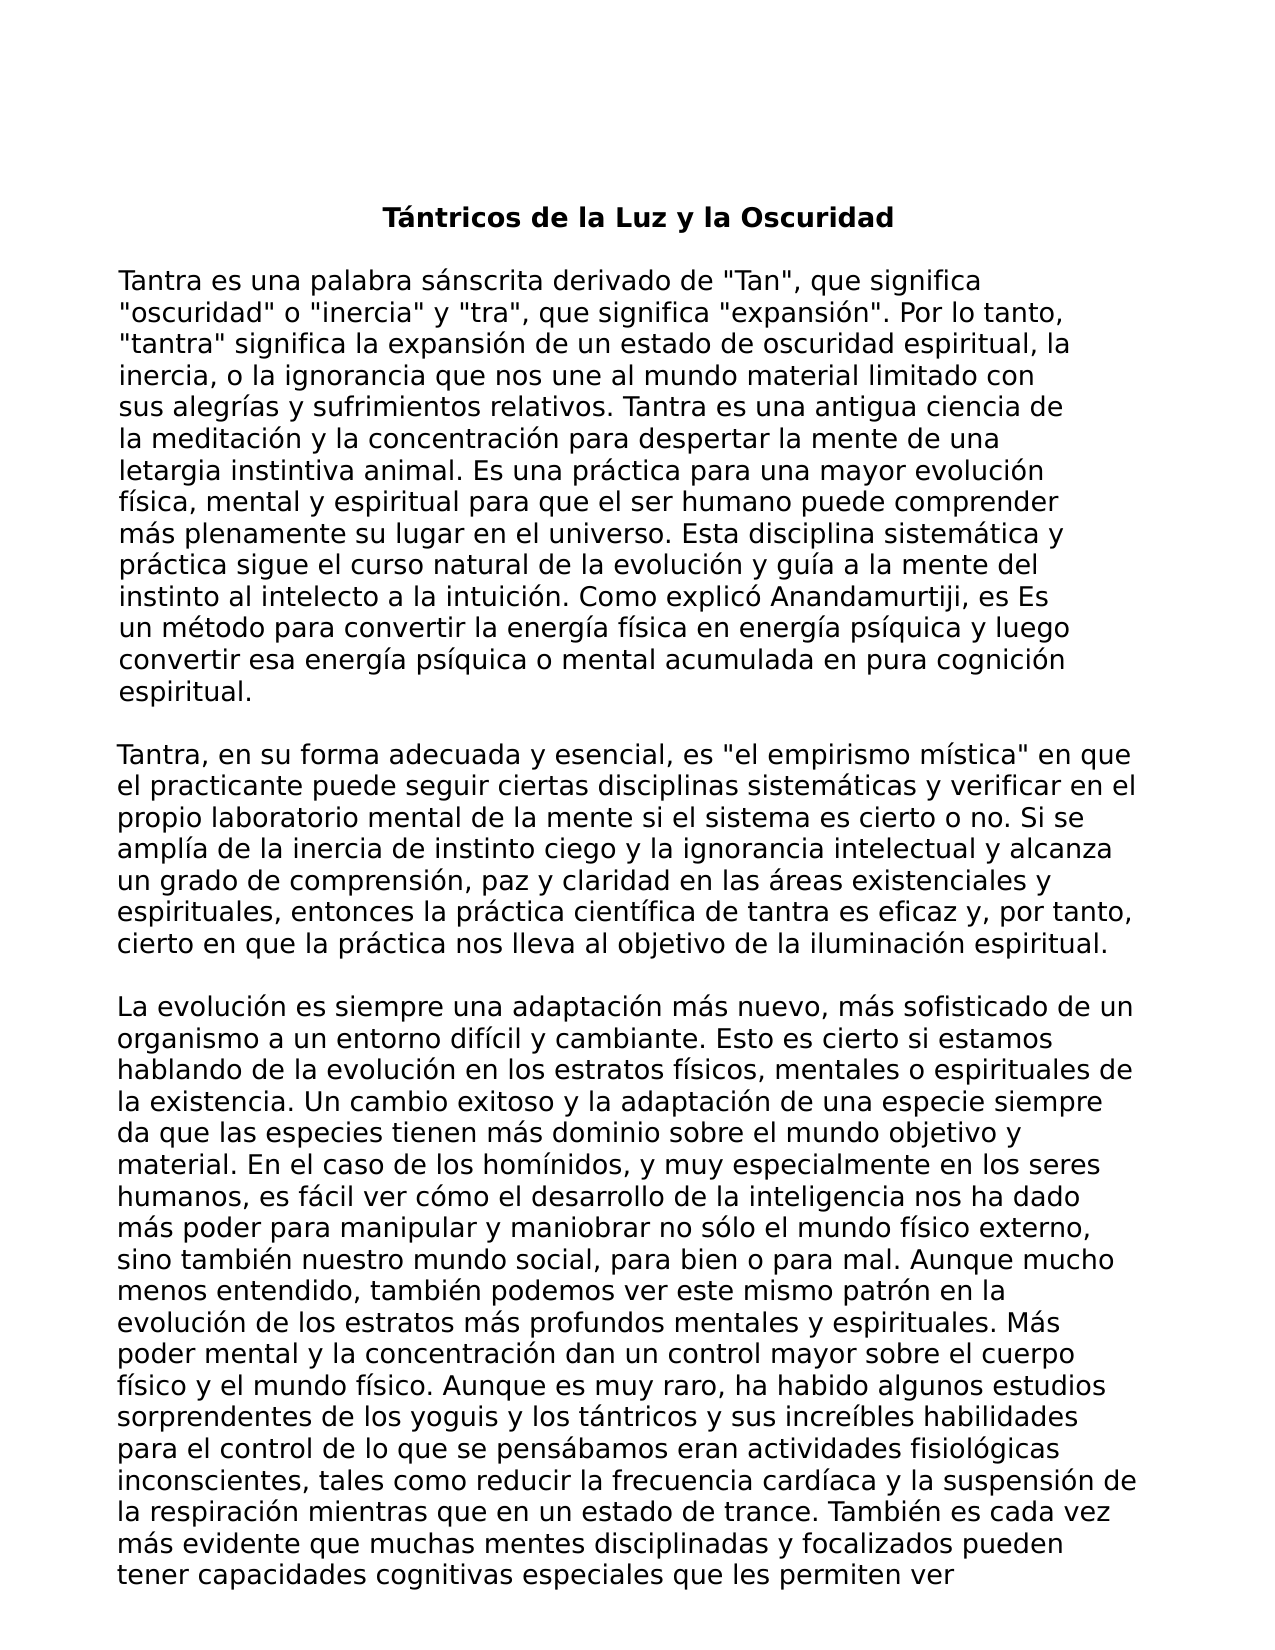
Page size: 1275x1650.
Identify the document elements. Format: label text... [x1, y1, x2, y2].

text Tantra, en su forma adecuada y esencial, es "el empirismo mística" en que el practicante puede seguir ciertas disciplinas sistemáticas y verificar en el propio laboratorio mental de la mente si el sistema es cierto o no. Si se amplía de la inercia de instinto ciego y la ignorancia intelectual y alcanza un grado de comprensión, paz y claridad en las áreas existenciales y espirituales, entonces la práctica científica de tantra es eficaz y, por tanto, cierto en que la práctica nos lleva al objetivo de la iluminación espiritual. [117, 739, 1141, 960]
text Tántricos de la Luz y la Oscuridad [117, 202, 1158, 234]
text Tantra es una palabra sánscrita derivado de "Tan", que significa "oscuridad" o "inercia" y "tra", que significa "expansión". Por lo tanto, "tantra" significa la expansión de un estado de oscuridad espiritual, la inercia, o la ignorancia que nos une al mundo material limitado con sus alegrías y sufrimientos relativos. Tantra es una antigua ciencia de la meditación y la concentración para despertar la mente de una letargia instintiva animal. Es una práctica para una mayor evolución física, mental y espiritual para que el ser humano puede comprender más plenamente su lugar en el universo. Esta disciplina sistemática y práctica sigue el curso natural de la evolución y guía a la mente del instinto al intelecto a la intuición. Como explicó Anandamurtiji, es Es un método para convertir la energía física en energía psíquica y luego convertir esa energía psíquica o mental acumulada en pura cognición espiritual. [118, 266, 1079, 707]
text La evolución es siempre una adaptación más nuevo, más sofisticado de un organismo a un entorno difícil y cambiante. Esto es cierto si estamos hablando de la evolución en los estratos físicos, mentales o espirituales de la existencia. Un cambio exitoso y la adaptación de una especie siempre da que las especies tienen más dominio sobre el mundo objetivo y material. En el caso de los homínidos, y muy especialmente en los seres humanos, es fácil ver cómo el desarrollo de la inteligencia nos ha dado más poder para manipular y maniobrar no sólo el mundo físico externo, sino también nuestro mundo social, para bien o para mal. Aunque mucho menos entendido, también podemos ver este mismo patrón en la evolución de los estratos más profundos mentales y espirituales. Más poder mental y la concentración dan un control mayor sobre el cuerpo físico y el mundo físico. Aunque es muy raro, ha habido algunos estudios sorprendentes de los yoguis y los tántricos y sus increíbles habilidades para el control de lo que se pensábamos eran actividades fisiológicas inconscientes, tales como reducir la frecuencia cardíaca y la suspensión de la respiración mientras que en un estado de trance. También es cada vez más evidente que muchas mentes disciplinadas y focalizados pueden tener capacidades cognitivas especiales que les permiten ver [117, 991, 1141, 1591]
